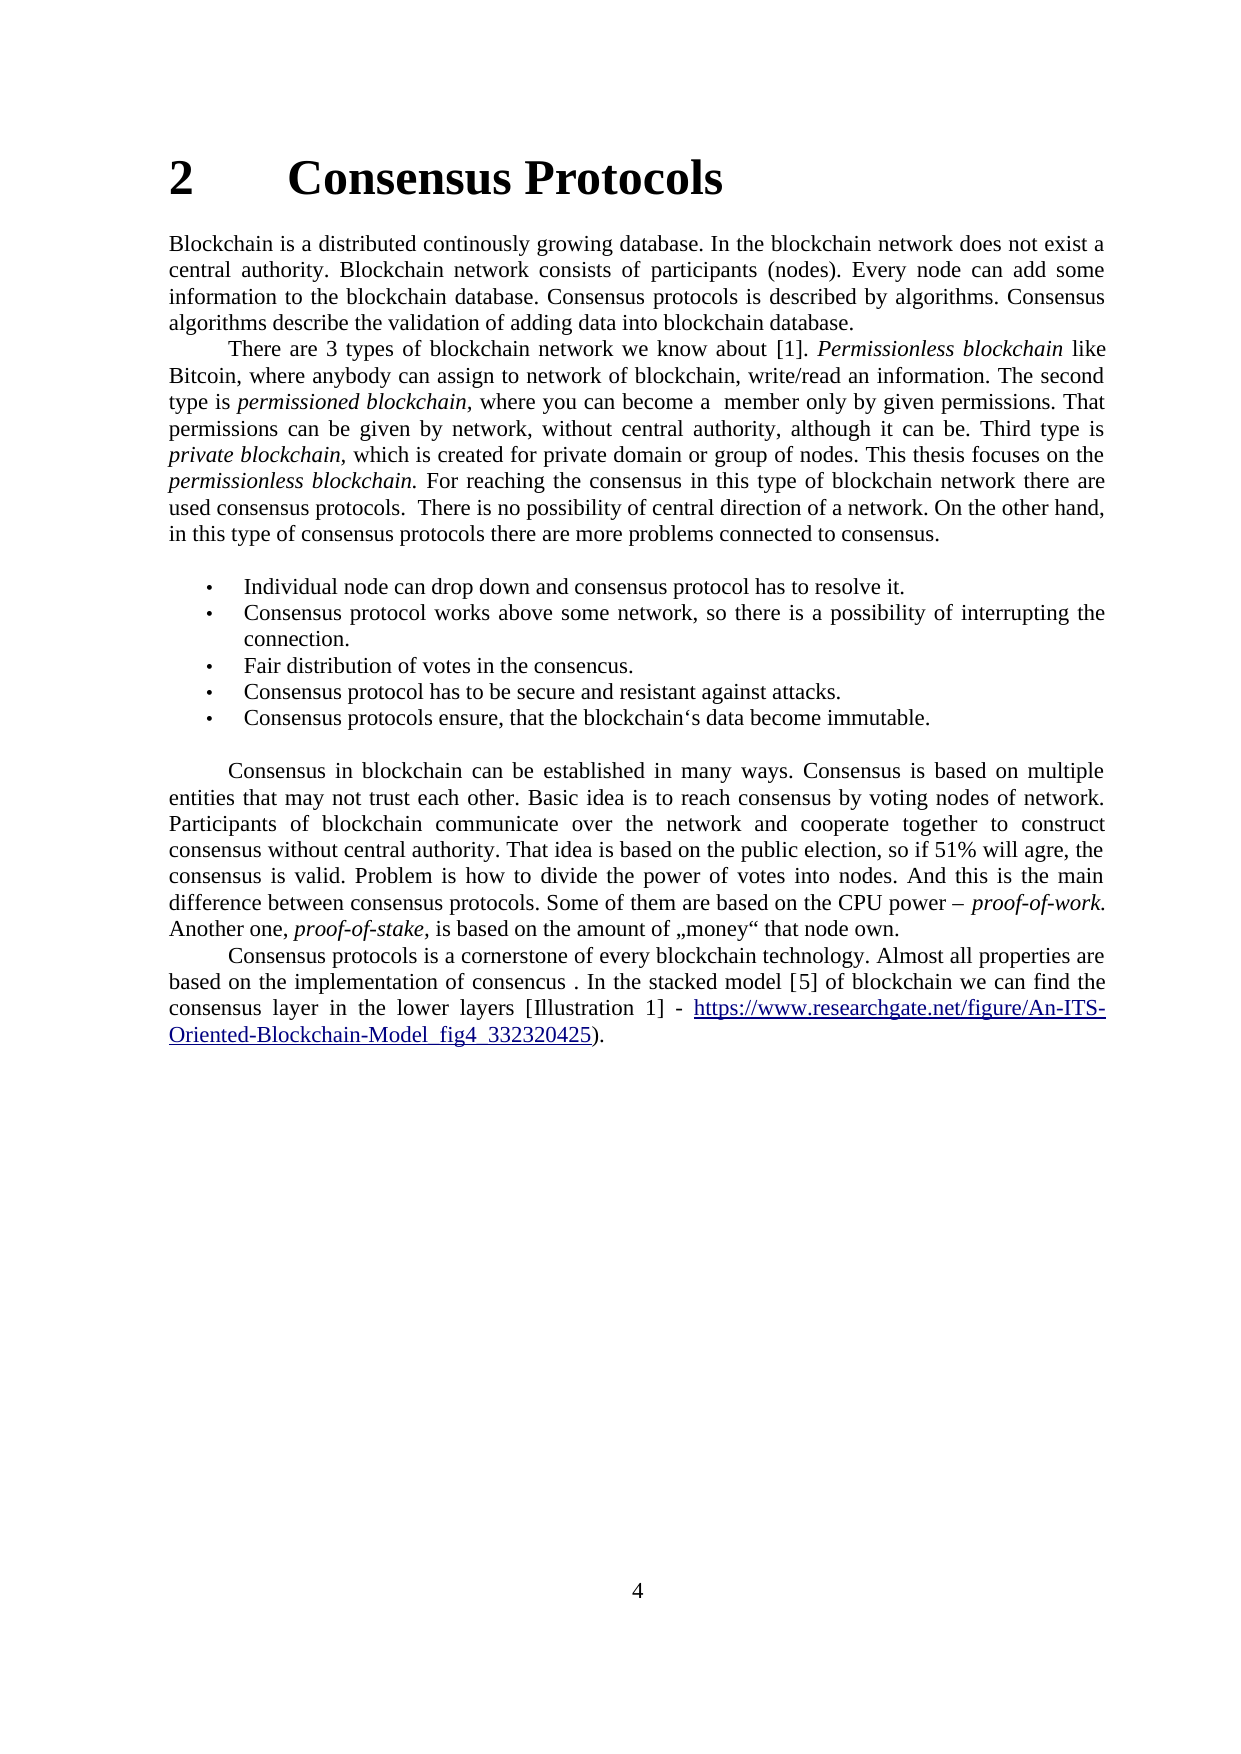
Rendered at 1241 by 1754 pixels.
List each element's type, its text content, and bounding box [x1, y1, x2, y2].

text There are 3 types of blockchain network we know about [1]. Permissionless blockchain like Bitcoin, where anybody can assign to network of blockchain, write/read an information. The second type is permissioned blockchain, where you can become a member only by given permissions. That permissions can be given by network, without central authority, although it can be. Third type is private blockchain, which is created for private domain or group of nodes. This thesis focuses on the permissionless blockchain. For reaching the consensus in this type of blockchain network there are used consensus protocols. There is no possibility of central direction of a network. On the other hand, in this type of consensus protocols there are more problems connected to consensus. [169, 336, 1106, 546]
list Consensus protocol has to be secure and resistant against attacks. [206, 678, 1106, 704]
text Consensus in blockchain can be established in many ways. Consensus is based on multiple entities that may not trust each other. Basic idea is to reach consensus by voting nodes of network. Participants of blockchain communicate over the network and cooperate together to construct consensus without central authority. That idea is based on the public election, so if 51% will agre, the consensus is valid. Problem is how to divide the power of votes into nodes. And this is the main difference between consensus protocols. Some of them are based on the CPU power – proof-of-work. Another one, proof-of-stake, is based on the amount of „money“ that node own. [169, 757, 1106, 942]
list Individual node can drop down and consensus protocol has to resolve it. [206, 573, 1106, 599]
list Consensus protocols ensure, that the blockchain‘s data become immutable. [206, 704, 1106, 731]
text Blockchain is a distributed continously growing database. In the blockchain network does not exist a central authority. Blockchain network consists of participants (nodes). Every node can add some information to the blockchain database. Consensus protocols is described by algorithms. Consensus algorithms describe the validation of adding data into blockchain database. [169, 230, 1106, 336]
list Consensus protocol works above some network, so there is a possibility of interrupting the connection. [206, 599, 1106, 652]
list Fair distribution of votes in the consencus. [206, 652, 1106, 678]
subtitle Consensus Protocols [169, 148, 1106, 205]
text Consensus protocols is a cornerstone of every blockchain technology. Almost all properties are based on the implementation of consencus . In the stacked model [5] of blockchain we can find the consensus layer in the lower layers [Illustration 1] - https://www.researchgate.net/figure/An-ITS-Oriented-Blockchain-Model_fig4_332320425). [169, 942, 1106, 1047]
